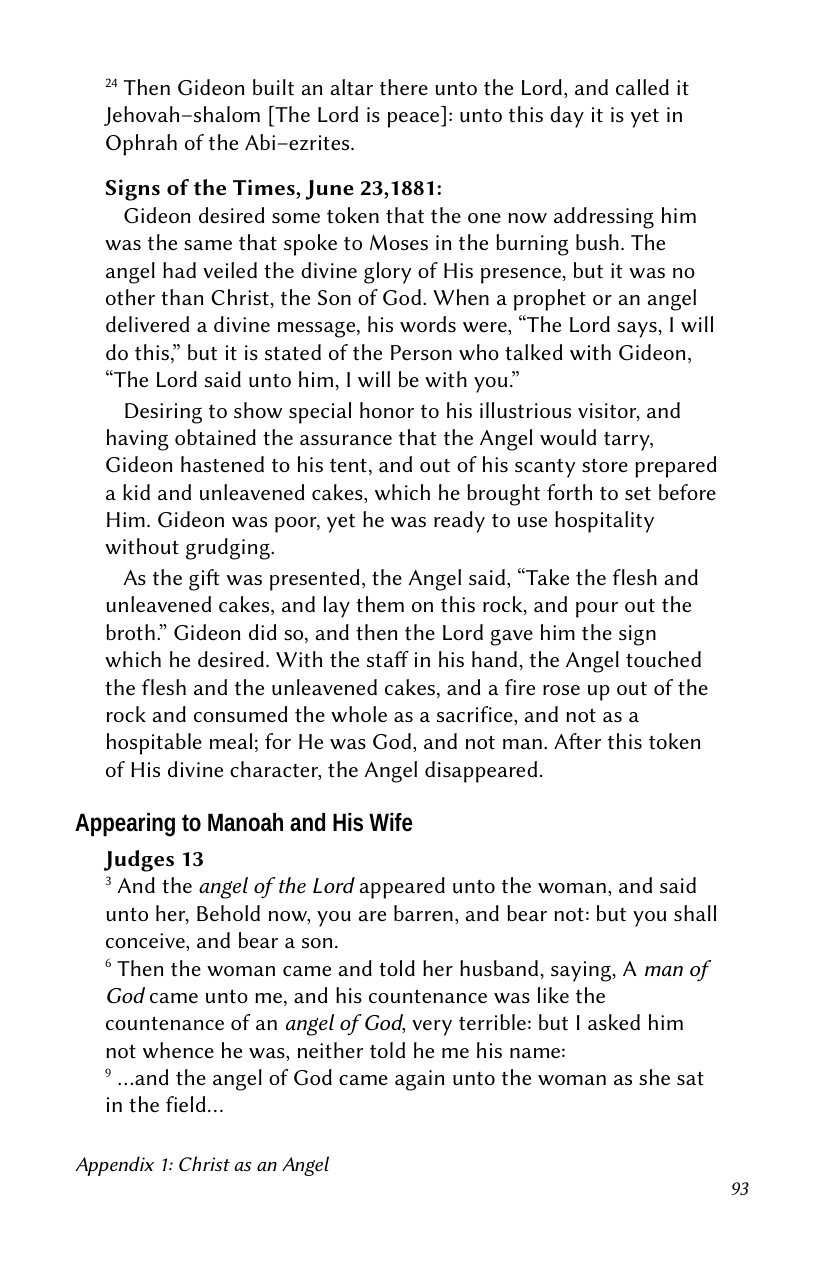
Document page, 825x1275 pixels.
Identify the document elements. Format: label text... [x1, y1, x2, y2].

text 6 Then the woman came and told her husband, saying, A man of God came unto me, and his countenance was like the countenance of an angel of God, very terrible: but I asked him not whence he was, neither told he me his name: [105, 955, 720, 1064]
text Signs of the Times, June 23,1881: [105, 175, 750, 201]
text 24 Then Gideon built an altar there unto the Lord, and called it Jehovah–shalom [The Lord is peace]: unto this day it is yet in Ophrah of the Abi–ezrites. [105, 75, 720, 156]
text 9 ...and the angel of God came again unto the woman as she sat in the field... [105, 1065, 720, 1118]
text Gideon desired some token that the one now addressing him was the same that spoke to Moses in the burning bush. The angel had veiled the divine glory of His presence, but it was no other than Christ, the Son of God. When a prophet or an angel delivered a divine message, his words were, “The Lord says, I will do this,” but it is stated of the Person who talked with Gideon, “The Lord said unto him, I will be with you.” [105, 203, 720, 393]
text Desiring to show special honor to his illustrious visitor, and having obtained the assurance that the Angel would tarry, Gideon hastened to his tent, and out of his scanty store prepared a kid and unleavened cakes, which he brought forth to set before Him. Gideon was poor, yet he was ready to use hospitality without grudging. [105, 397, 720, 561]
subtitle Appearing to Manoah and His Wife [75, 808, 750, 837]
text Judges 13 [105, 846, 750, 872]
text 3 And the angel of the Lord appeared unto the woman, and said unto her, Behold now, you are barren, and bear not: but you shall conceive, and bear a son. [105, 873, 720, 954]
text As the gift was presented, the Angel said, “Take the flesh and unleavened cakes, and lay them on this rock, and pour out the broth.” Gideon did so, and then the Lord gave him the sign which he desired. With the staff in his hand, the Angel touched the flesh and the unleavened cakes, and a fire rose up out of the rock and consumed the whole as a sacrifice, and not as a hospitable meal; for He was God, and not man. After this token of His divine character, the Angel disappeared. [105, 565, 720, 783]
